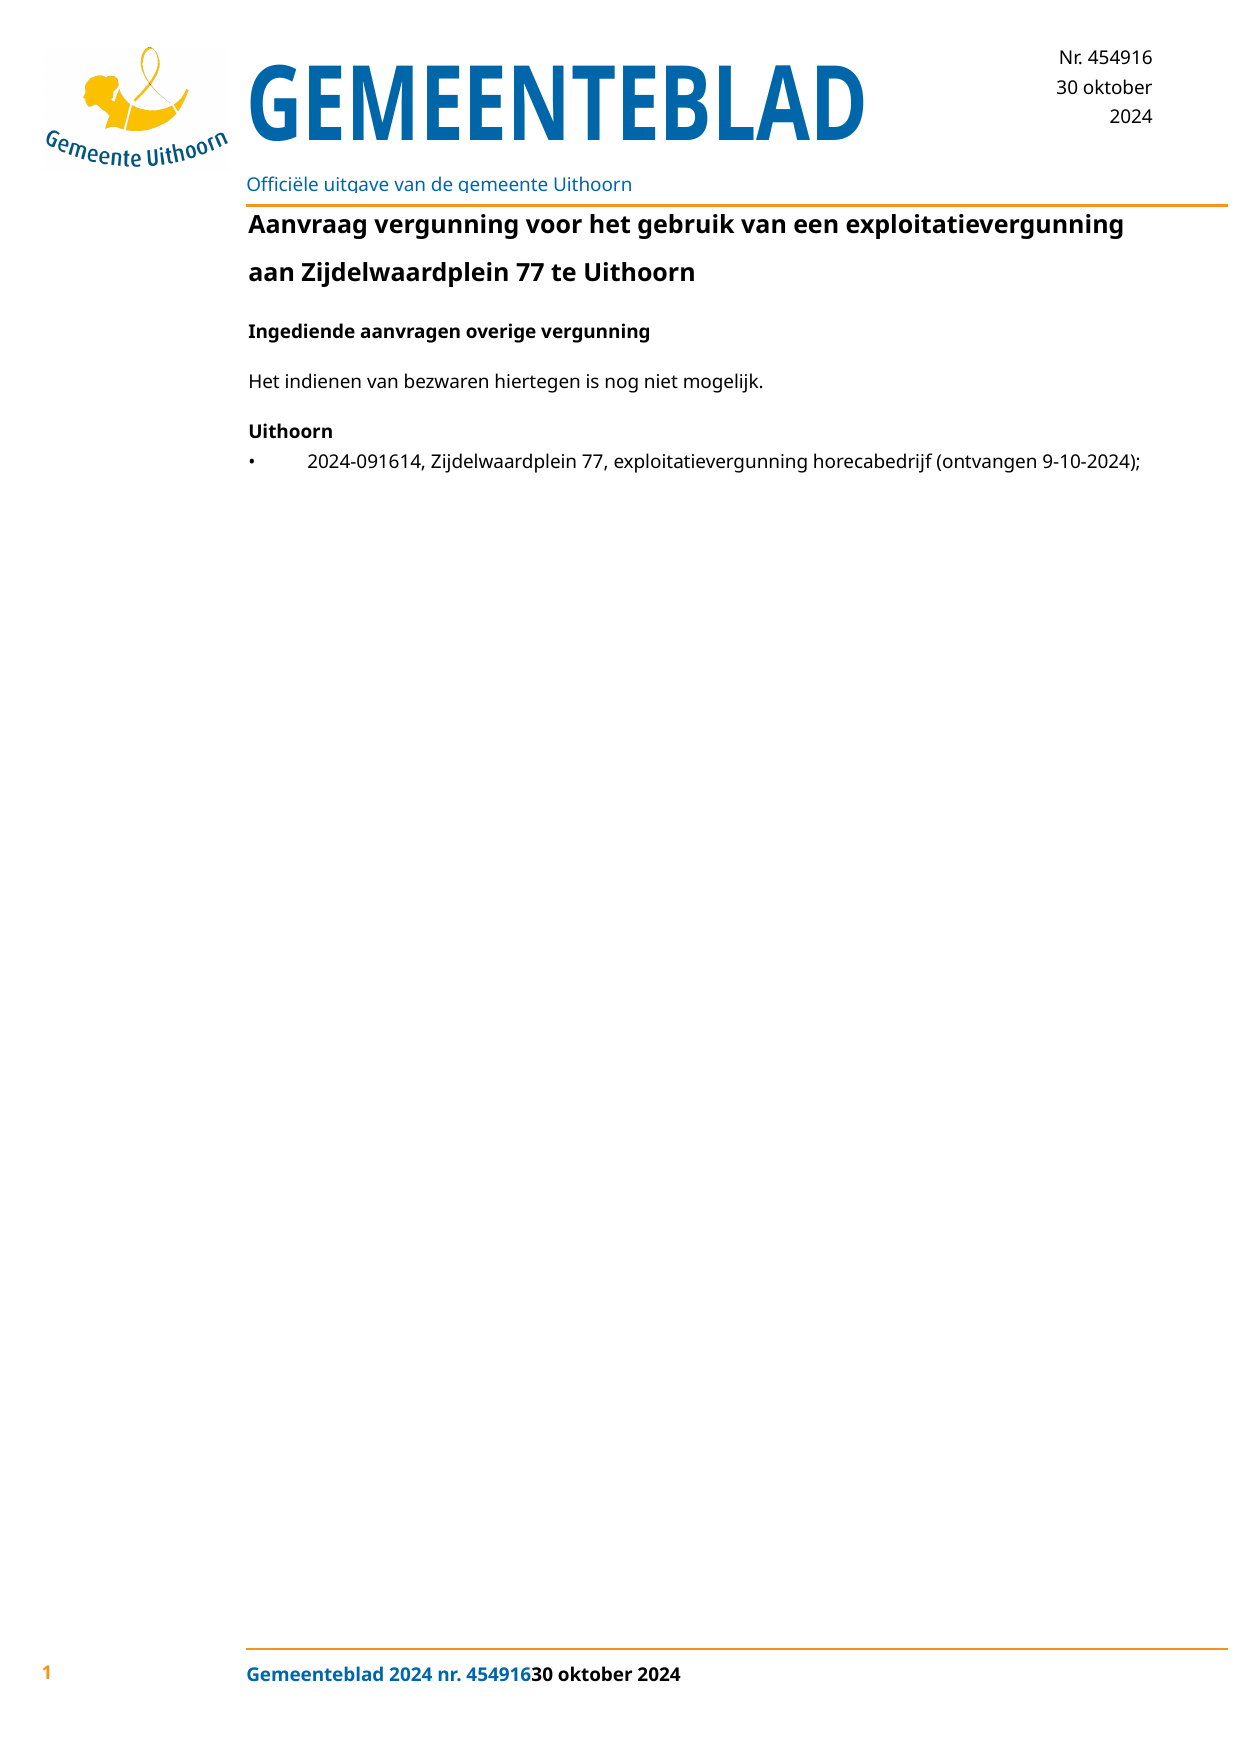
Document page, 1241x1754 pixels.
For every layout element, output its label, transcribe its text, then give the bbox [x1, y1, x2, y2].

text Ingediende aanvragen overige vergunning [248, 318, 1152, 344]
picture [41, 47, 231, 172]
text Het indienen van bezwaren hiertegen is nog niet mogelijk. [248, 368, 1152, 394]
text Aanvraag vergunning voor het gebruik van een exploitatievergunning aan Zijdelwaardplein 77 te Uithoorn [248, 207, 1152, 288]
text Uithoorn [248, 419, 1152, 444]
list 2024-091614, Zijdelwaardplein 77, exploitatievergunning horecabedrijf (ontvangen 9-10-2024); [248, 448, 1152, 474]
